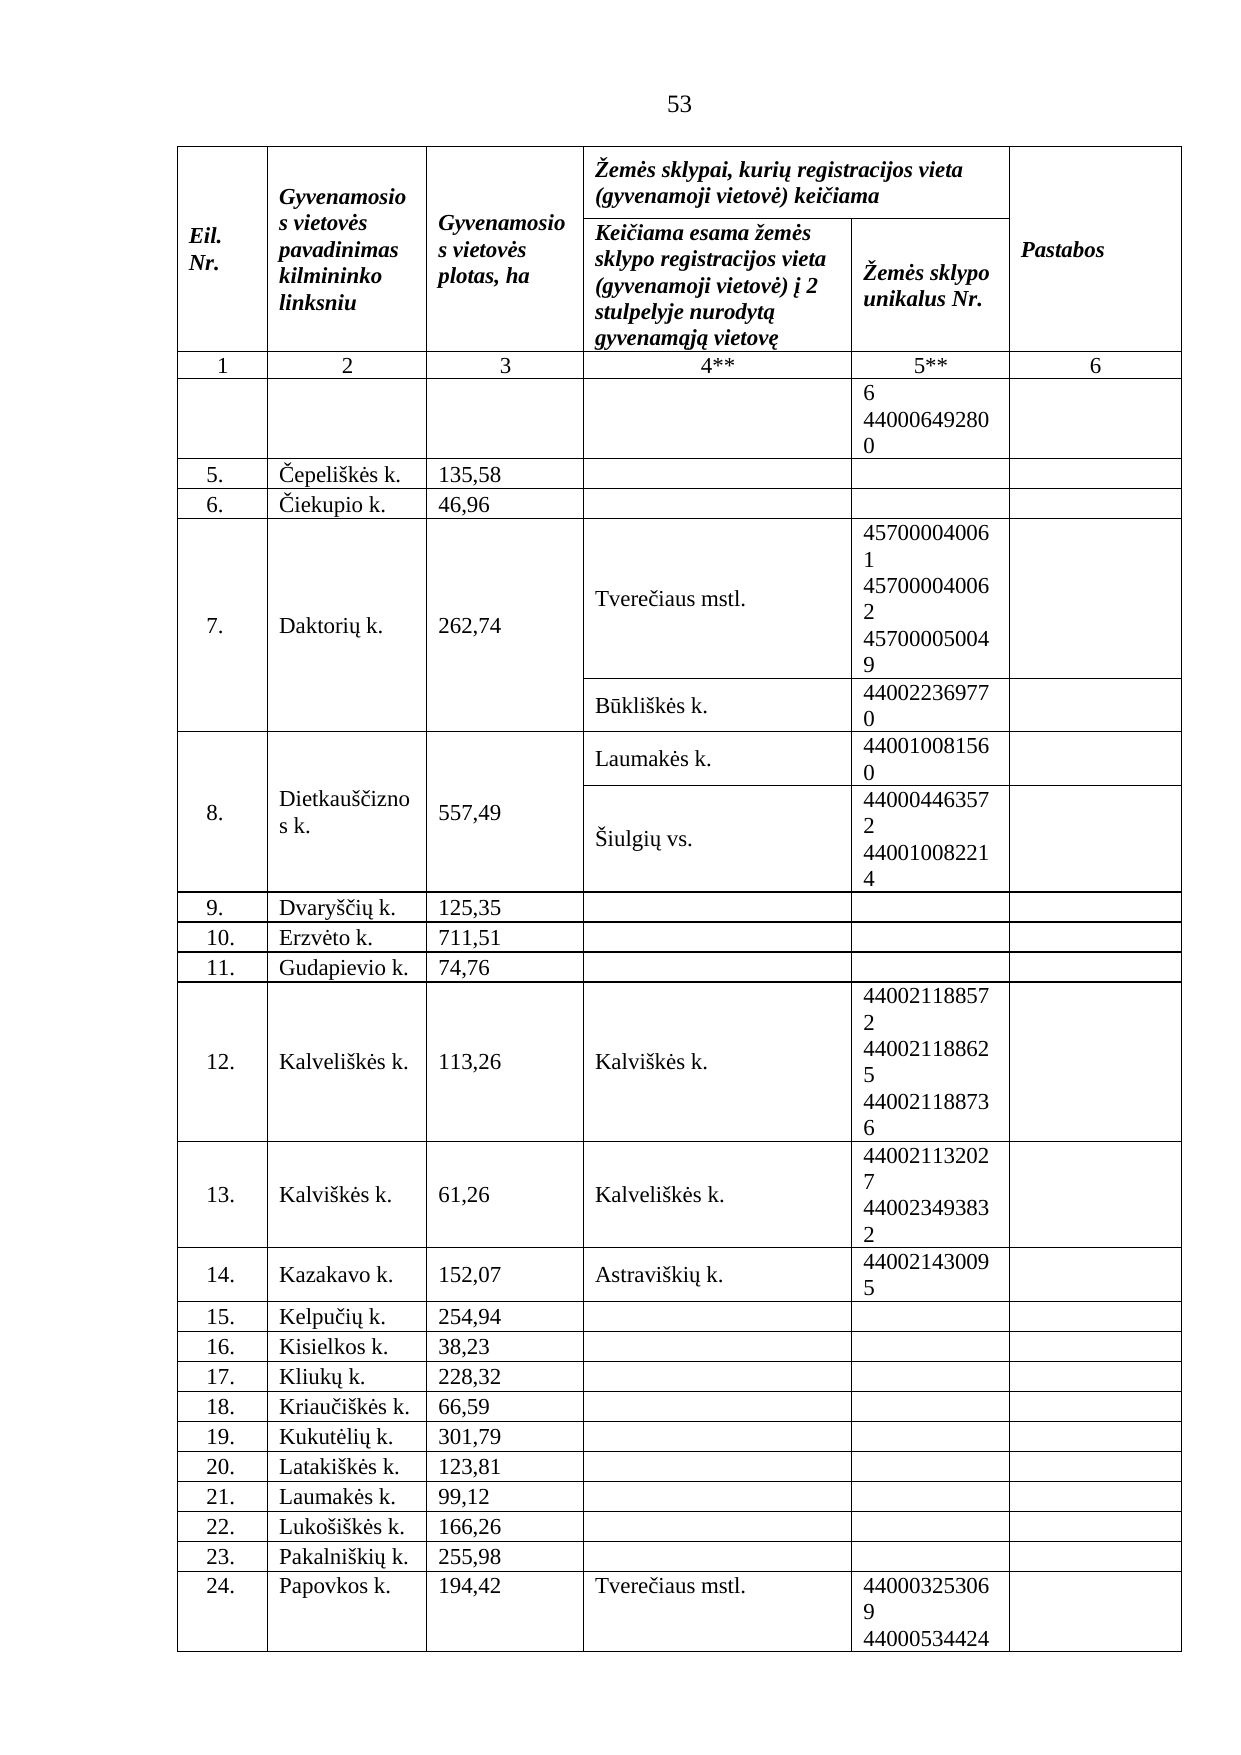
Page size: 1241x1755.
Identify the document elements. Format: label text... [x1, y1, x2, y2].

table_cell [1010, 893, 1181, 921]
table_cell [584, 893, 851, 921]
table_cell [1010, 983, 1181, 1141]
table_cell Kliukų k. [268, 1362, 426, 1391]
table_cell 440021132027 440023493832 [852, 1142, 1009, 1247]
table_cell 440010081560 [852, 732, 1009, 785]
table_header Gyvenamosios vietovės pavadinimas kilmininko linksniu [268, 147, 426, 351]
table_cell 262,74 [427, 519, 583, 731]
table_cell [1010, 923, 1181, 951]
table_cell [584, 1452, 851, 1481]
table_cell [1010, 1422, 1181, 1451]
table_cell [584, 953, 851, 981]
table_cell 3 [427, 352, 583, 378]
table_cell 5. [178, 459, 267, 488]
table_cell 8. [178, 732, 267, 891]
table_cell 7. [178, 519, 267, 731]
table_cell [1010, 1248, 1181, 1301]
table_cell 16. [178, 1332, 267, 1361]
table_cell [1010, 732, 1181, 785]
table_header Pastabos [1010, 147, 1181, 351]
table_cell [1010, 1362, 1181, 1391]
table_cell Kalviškės k. [268, 1142, 426, 1247]
table_cell Tverečiaus mstl. [584, 519, 851, 677]
table_cell Kalveliškės k. [268, 983, 426, 1141]
table_cell [1010, 519, 1181, 677]
table_cell Papovkos k. [268, 1572, 426, 1651]
table_cell 99,12 [427, 1482, 583, 1511]
table_cell [852, 953, 1009, 981]
table_cell [1010, 489, 1181, 518]
table_cell Žemės sklypo unikalus Nr. [852, 219, 1009, 351]
table_cell [852, 923, 1009, 951]
table_cell 20. [178, 1452, 267, 1481]
table_cell 2 [268, 352, 426, 378]
table_cell [584, 1422, 851, 1451]
table_cell 457000040061 457000040062 457000050049 [852, 519, 1009, 677]
table_cell 22. [178, 1512, 267, 1541]
table_cell [584, 1512, 851, 1541]
table_cell 23. [178, 1542, 267, 1571]
table_cell Daktorių k. [268, 519, 426, 731]
table_cell [852, 1542, 1009, 1571]
table_cell Kalviškės k. [584, 983, 851, 1141]
table_cell [1010, 1482, 1181, 1511]
table_header Eil. Nr. [178, 147, 267, 351]
table_cell [1010, 786, 1181, 891]
table_cell 11. [178, 953, 267, 981]
table_cell 10. [178, 923, 267, 951]
table_cell [1010, 1392, 1181, 1421]
table_cell 711,51 [427, 923, 583, 951]
table_cell Kelpučių k. [268, 1302, 426, 1331]
table_cell 17. [178, 1362, 267, 1391]
table_cell [584, 489, 851, 518]
table_cell 166,26 [427, 1512, 583, 1541]
table_cell [852, 1512, 1009, 1541]
table_cell 557,49 [427, 732, 583, 891]
table_cell Čiekupio k. [268, 489, 426, 518]
table_cell 21. [178, 1482, 267, 1511]
table_cell 440021188572 440021188625 440021188736 [852, 983, 1009, 1141]
table_cell 66,59 [427, 1392, 583, 1421]
table_cell Astraviškių k. [584, 1248, 851, 1301]
table_cell 440022369770 [852, 679, 1009, 731]
table_cell [1010, 953, 1181, 981]
table_cell Dvaryščių k. [268, 893, 426, 921]
table_cell [852, 459, 1009, 488]
table_cell [852, 1422, 1009, 1451]
table_cell 46,96 [427, 489, 583, 518]
table_cell 125,35 [427, 893, 583, 921]
table_cell [852, 489, 1009, 518]
table_cell [852, 1392, 1009, 1421]
table_cell Keičiama esama žemės sklypo registracijos vieta (gyvenamoji vietovė) į 2 stulpelyje nurodytą gyvenamąją vietovę [584, 219, 851, 351]
table_cell 194,42 [427, 1572, 583, 1651]
table_cell 38,23 [427, 1332, 583, 1361]
table_cell 13. [178, 1142, 267, 1247]
table_cell [584, 1302, 851, 1331]
table_header Gyvenamosios vietovės plotas, ha [427, 147, 583, 351]
table_cell 113,26 [427, 983, 583, 1141]
table_cell 9. [178, 893, 267, 921]
table_cell [852, 1452, 1009, 1481]
table_cell [1010, 1542, 1181, 1571]
table_cell 123,81 [427, 1452, 583, 1481]
table_cell [584, 1482, 851, 1511]
table_cell [1010, 1512, 1181, 1541]
table_cell Latakiškės k. [268, 1452, 426, 1481]
table_cell Laumakės k. [268, 1482, 426, 1511]
table_cell 5** [852, 352, 1009, 378]
table_cell 15. [178, 1302, 267, 1331]
table_cell [852, 1302, 1009, 1331]
table_cell 152,07 [427, 1248, 583, 1301]
table_cell 19. [178, 1422, 267, 1451]
table_cell 14. [178, 1248, 267, 1301]
table_cell 12. [178, 983, 267, 1141]
table_cell [584, 1542, 851, 1571]
table_cell [1010, 1142, 1181, 1247]
table_cell [1010, 1452, 1181, 1481]
table_cell [178, 379, 267, 458]
table_cell [852, 1362, 1009, 1391]
table_cell Kazakavo k. [268, 1248, 426, 1301]
table_cell Dietkauščiznos k. [268, 732, 426, 891]
table_cell 61,26 [427, 1142, 583, 1247]
table_cell [427, 379, 583, 458]
table_cell 255,98 [427, 1542, 583, 1571]
table_cell [1010, 379, 1181, 458]
table_cell Kisielkos k. [268, 1332, 426, 1361]
table_cell 440021430095 [852, 1248, 1009, 1301]
table_cell 440003253069 44000534424 [852, 1572, 1009, 1651]
table_cell Šiulgių vs. [584, 786, 851, 891]
table_cell [1010, 1572, 1181, 1651]
table_cell [584, 923, 851, 951]
table_cell Laumakės k. [584, 732, 851, 785]
table_cell 18. [178, 1392, 267, 1421]
table_cell Čepeliškės k. [268, 459, 426, 488]
table_cell [1010, 679, 1181, 731]
table_cell [584, 1362, 851, 1391]
table_cell 440004463572 440010082214 [852, 786, 1009, 891]
table_cell 254,94 [427, 1302, 583, 1331]
table_cell [584, 1332, 851, 1361]
table_cell 4** [584, 352, 851, 378]
table_cell Tverečiaus mstl. [584, 1572, 851, 1651]
table_cell 6. [178, 489, 267, 518]
table_cell 1 [178, 352, 267, 378]
table_cell [1010, 1332, 1181, 1361]
table_cell [584, 459, 851, 488]
table_cell [584, 379, 851, 458]
table_cell 228,32 [427, 1362, 583, 1391]
table_cell 6 [1010, 352, 1181, 378]
table_cell [268, 379, 426, 458]
table_cell 301,79 [427, 1422, 583, 1451]
table_cell Gudapievio k. [268, 953, 426, 981]
table_cell Pakalniškių k. [268, 1542, 426, 1571]
table_cell Būkliškės k. [584, 679, 851, 731]
table_cell [1010, 1302, 1181, 1331]
table_header Žemės sklypai, kurių registracijos vieta (gyvenamoji vietovė) keičiama [584, 147, 1009, 218]
table_cell [584, 1392, 851, 1421]
table_cell 135,58 [427, 459, 583, 488]
table_cell [1010, 459, 1181, 488]
table_cell [852, 1332, 1009, 1361]
table_cell 6 440006492800 [852, 379, 1009, 458]
table_cell 24. [178, 1572, 267, 1651]
table_cell Kriaučiškės k. [268, 1392, 426, 1421]
table_cell [852, 893, 1009, 921]
table_cell Kalveliškės k. [584, 1142, 851, 1247]
table_cell Erzvėto k. [268, 923, 426, 951]
table_cell Lukošiškės k. [268, 1512, 426, 1541]
table_cell 74,76 [427, 953, 583, 981]
table_cell Kukutėlių k. [268, 1422, 426, 1451]
table_cell [852, 1482, 1009, 1511]
